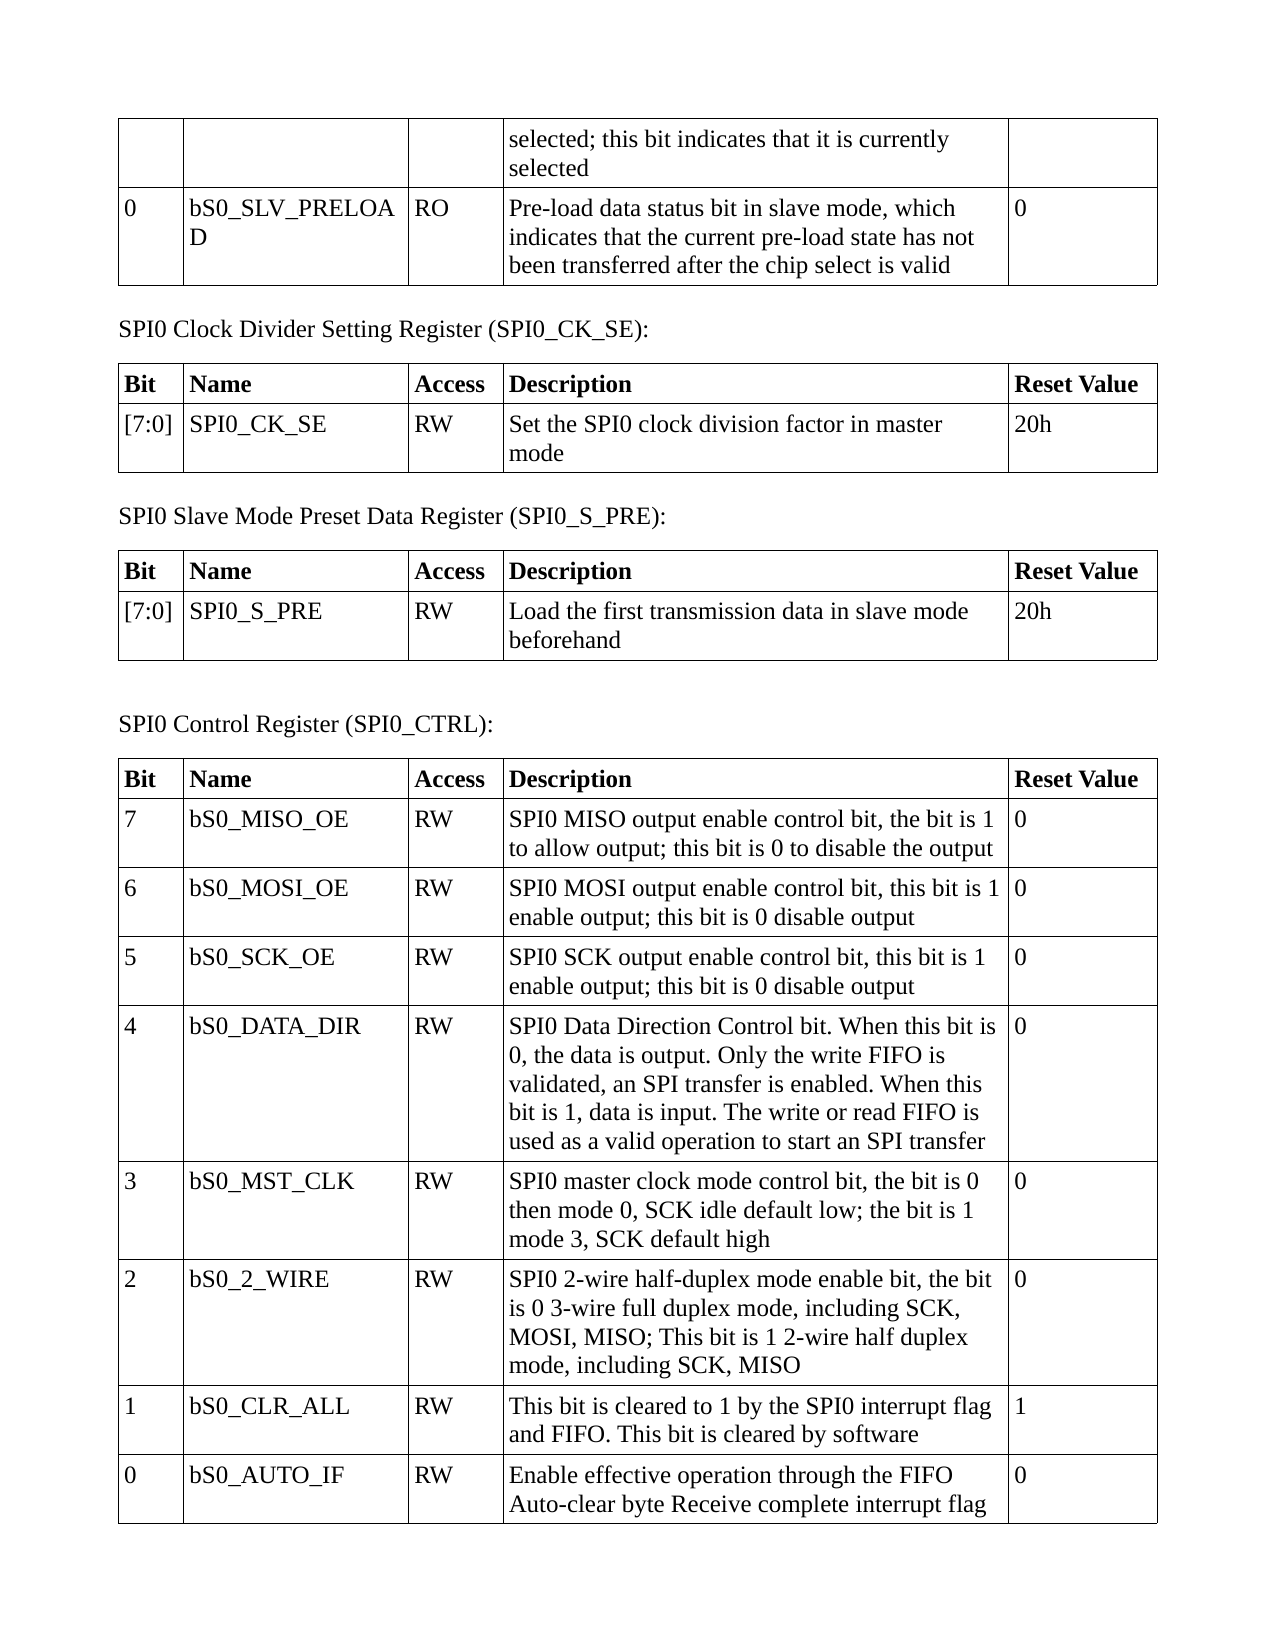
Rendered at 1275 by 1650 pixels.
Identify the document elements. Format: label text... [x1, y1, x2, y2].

table_cell 0 [1009, 1162, 1157, 1258]
table_cell [409, 119, 503, 187]
table_header Reset Value [1009, 551, 1157, 591]
table_cell 0 [1009, 1260, 1157, 1385]
table_cell RW [409, 1162, 503, 1258]
table_cell bS0_CLR_ALL [184, 1386, 408, 1454]
table_cell bS0_2_WIRE [184, 1260, 408, 1385]
table_cell RW [409, 799, 503, 867]
table_cell bS0_SLV_PRELOAD [184, 188, 408, 285]
table_cell 6 [119, 868, 183, 936]
table_cell selected; this bit indicates that it is currently selected [504, 119, 1008, 187]
table_cell 0 [1009, 799, 1157, 867]
text SPI0 Slave Mode Preset Data Register (SPI0_S_PRE): [118, 501, 1157, 530]
table_header Bit [119, 759, 183, 798]
table_cell 4 [119, 1006, 183, 1161]
table_cell SPI0_CK_SE [184, 404, 408, 472]
table_header Reset Value [1009, 364, 1157, 403]
table_header Name [184, 551, 408, 591]
table_header Description [504, 364, 1008, 403]
table_header Description [504, 551, 1008, 591]
table_cell 7 [119, 799, 183, 867]
table_header Name [184, 759, 408, 798]
table_cell RW [409, 1455, 503, 1523]
table_header Access [409, 759, 503, 798]
table_cell 0 [1009, 937, 1157, 1005]
table_cell SPI0 master clock mode control bit, the bit is 0 then mode 0, SCK idle default low; the bit is 1 mode 3, SCK default high [504, 1162, 1008, 1258]
table_cell 0 [119, 188, 183, 285]
table_cell SPI0 MISO output enable control bit, the bit is 1 to allow output; this bit is 0 to disable the output [504, 799, 1008, 867]
table_cell Load the first transmission data in slave mode beforehand [504, 592, 1008, 659]
table_cell 0 [119, 1455, 183, 1523]
table_cell SPI0 Data Direction Control bit. When this bit is 0, the data is output. Only the write FIFO is validated, an SPI transfer is enabled. When this bit is 1, data is input. The write or read FIFO is used as a valid operation to start an SPI transfer [504, 1006, 1008, 1161]
table_cell SPI0_S_PRE [184, 592, 408, 659]
table_cell RW [409, 937, 503, 1005]
table_cell RW [409, 592, 503, 659]
table_cell Enable effective operation through the FIFO Auto-clear byte Receive complete interrupt flag [504, 1455, 1008, 1523]
table_cell SPI0 SCK output enable control bit, this bit is 1 enable output; this bit is 0 disable output [504, 937, 1008, 1005]
table_header Bit [119, 364, 183, 403]
table_cell 0 [1009, 1006, 1157, 1161]
table_header Description [504, 759, 1008, 798]
table_cell 1 [1009, 1386, 1157, 1454]
table_cell bS0_MISO_OE [184, 799, 408, 867]
table_cell Pre-load data status bit in slave mode, which indicates that the current pre-load state has not been transferred after the chip select is valid [504, 188, 1008, 285]
table_cell 0 [1009, 868, 1157, 936]
table_cell 0 [1009, 188, 1157, 285]
table_header Name [184, 364, 408, 403]
table_cell RO [409, 188, 503, 285]
table_cell bS0_MOSI_OE [184, 868, 408, 936]
table_header Bit [119, 551, 183, 591]
table_cell bS0_MST_CLK [184, 1162, 408, 1258]
table_cell SPI0 2-wire half-duplex mode enable bit, the bit is 0 3-wire full duplex mode, including SCK, MOSI, MISO; This bit is 1 2-wire half duplex mode, including SCK, MISO [504, 1260, 1008, 1385]
table_cell 20h [1009, 592, 1157, 659]
table_cell RW [409, 404, 503, 472]
table_cell [184, 119, 408, 187]
table_cell [119, 119, 183, 187]
table_cell [7:0] [119, 592, 183, 659]
table_cell 0 [1009, 1455, 1157, 1523]
table_header Access [409, 551, 503, 591]
table_cell 1 [119, 1386, 183, 1454]
text SPI0 Control Register (SPI0_CTRL): [118, 709, 1157, 737]
table_cell 2 [119, 1260, 183, 1385]
table_cell This bit is cleared to 1 by the SPI0 interrupt flag and FIFO. This bit is cleared by software [504, 1386, 1008, 1454]
table_cell SPI0 MOSI output enable control bit, this bit is 1 enable output; this bit is 0 disable output [504, 868, 1008, 936]
table_cell RW [409, 868, 503, 936]
table_cell RW [409, 1386, 503, 1454]
table_cell RW [409, 1006, 503, 1161]
table_cell [7:0] [119, 404, 183, 472]
table_cell bS0_DATA_DIR [184, 1006, 408, 1161]
table_cell 5 [119, 937, 183, 1005]
table_cell bS0_SCK_OE [184, 937, 408, 1005]
table_cell Set the SPI0 clock division factor in master mode [504, 404, 1008, 472]
text SPI0 Clock Divider Setting Register (SPI0_CK_SE): [118, 314, 1157, 343]
table_cell RW [409, 1260, 503, 1385]
table_cell 3 [119, 1162, 183, 1258]
table_header Access [409, 364, 503, 403]
table_cell 20h [1009, 404, 1157, 472]
table_header Reset Value [1009, 759, 1157, 798]
table_cell [1009, 119, 1157, 187]
table_cell bS0_AUTO_IF [184, 1455, 408, 1523]
